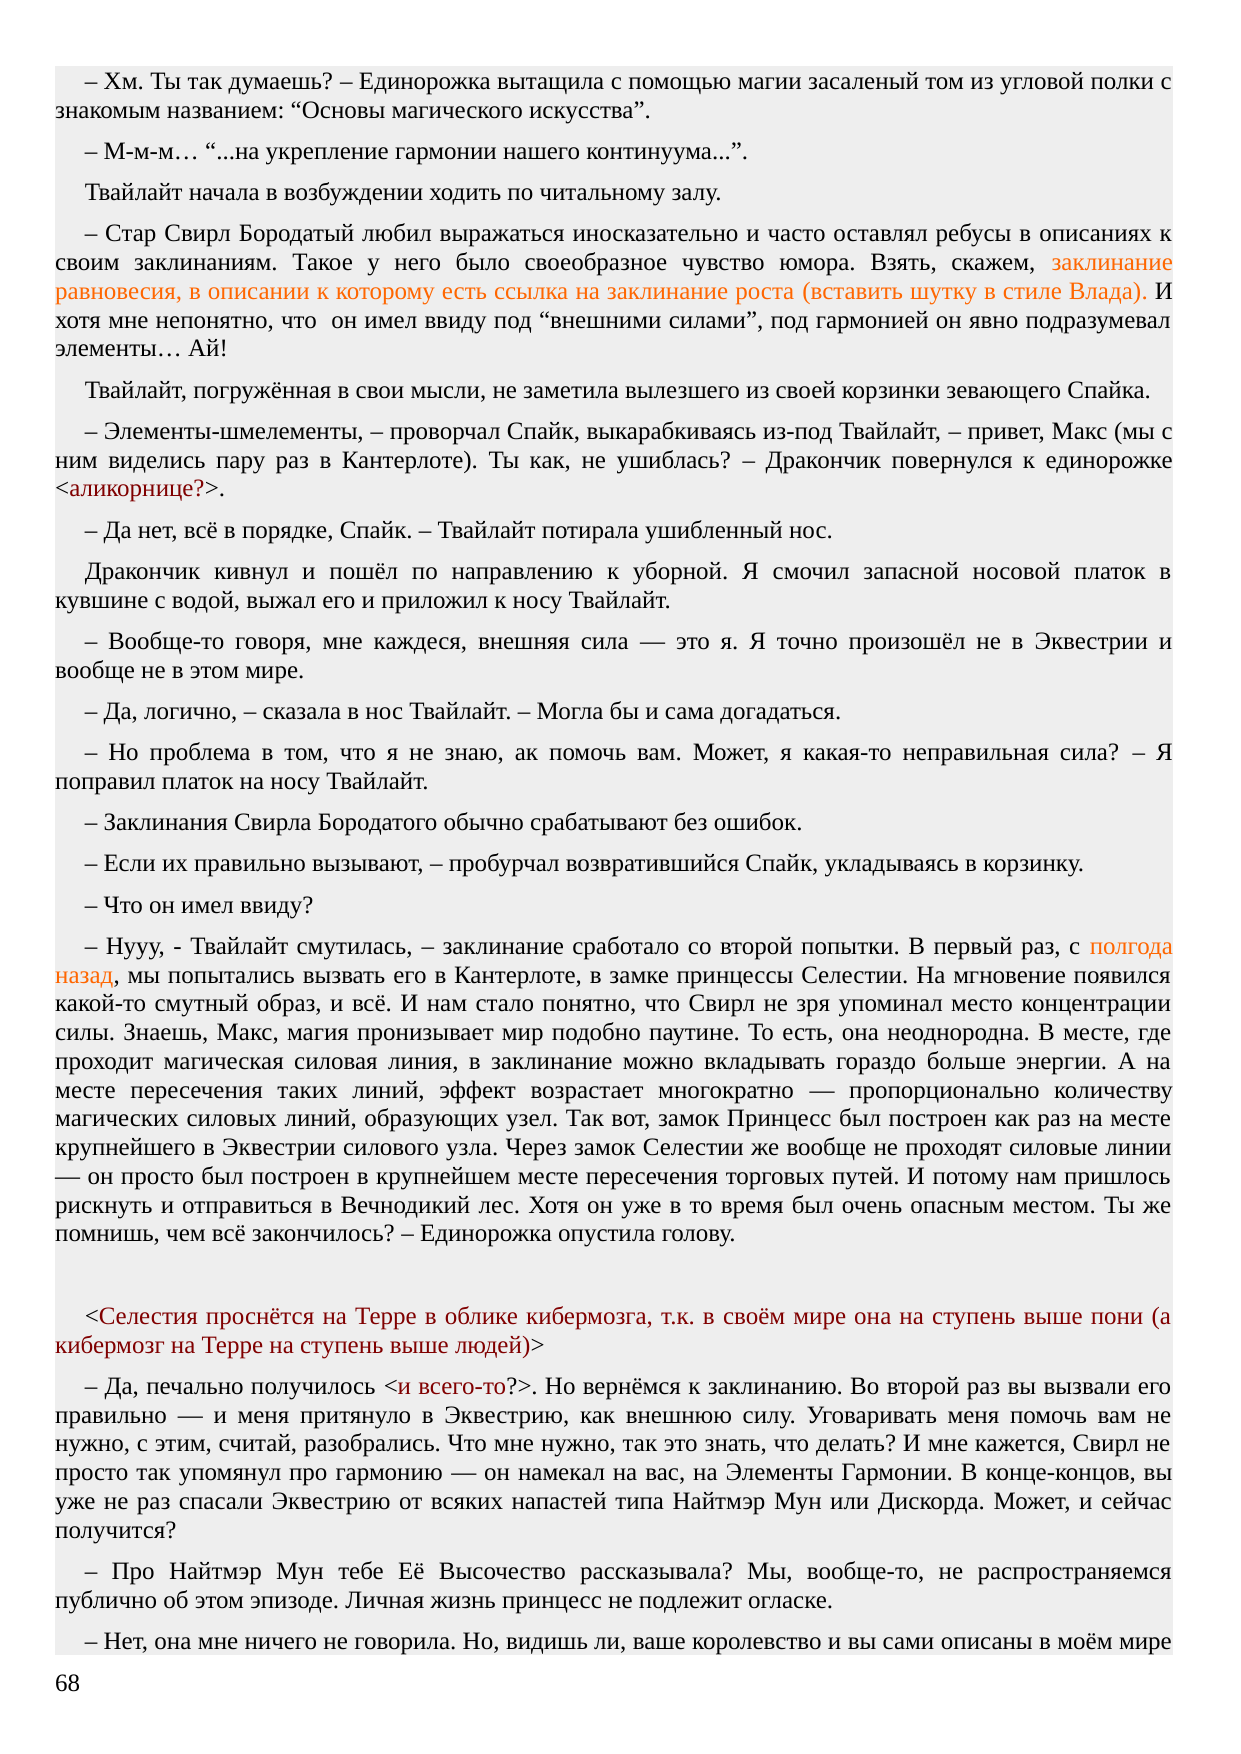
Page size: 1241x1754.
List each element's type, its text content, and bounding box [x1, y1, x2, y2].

text – Хм. Ты так думаешь? – Единорожка вытащила с помощью магии засаленый том из угловой полки с знакомым названием: “Основы магического искусства”. [55, 66, 1173, 123]
text – Про Найтмэр Мун тебе Её Высочество рассказывала? Мы, вообще-то, не распространяемся публично об этом эпизоде. Личная жизнь принцесс не подлежит огласке. [55, 1556, 1173, 1613]
text – Да нет, всё в порядке, Спайк. – Твайлайт потирала ушибленный нос. [55, 515, 1173, 543]
text – Но проблема в том, что я не знаю, ак помочь вам. Может, я какая-то неправильная сила? – Я поправил платок на носу Твайлайт. [55, 737, 1173, 795]
text Твайлайт начала в возбуждении ходить по читальному залу. [55, 177, 1173, 206]
text – Нууу, - Твайлайт смутилась, – заклинание сработало со второй попытки. В первый раз, с полгода назад, мы попытались вызвать его в Кантерлоте, в замке принцессы Селестии. На мгновение появился какой-то смутный образ, и всё. И нам стало понятно, что Свирл не зря упоминал место концентрации силы. Знаешь, Макс, магия пронизывает мир подобно паутине. То есть, она неоднородна. В месте, где проходит магическая силовая линия, в заклинание можно вкладывать гораздо больше энергии. А на месте пересечения таких линий, эффект возрастает многократно — пропорционально количеству магических силовых линий, образующих узел. Так вот, замок Принцесс был построен как раз на месте крупнейшего в Эквестрии силового узла. Через замок Селестии же вообще не проходят силовые линии — он просто был построен в крупнейшем месте пересечения торговых путей. И потому нам пришлось рискнуть и отправиться в Вечнодикий лес. Хотя он уже в то время был очень опасным местом. Ты же помнишь, чем всё закончилось? – Единорожка опустила голову. [55, 931, 1173, 1247]
text – Элементы-шмелементы, – проворчал Спайк, выкарабкиваясь из-под Твайлайт, – привет, Макс (мы с ним виделись пару раз в Кантерлоте). Ты как, не ушиблась? – Дракончик повернулся к единорожке <аликорнице?>. [55, 416, 1173, 502]
text <Селестия проснётся на Терре в облике кибермозга, т.к. в своём мире она на ступень выше пони (а кибермозг на Терре на ступень выше людей)> [55, 1301, 1173, 1358]
text – Что он имел ввиду? [55, 890, 1173, 918]
text – Да, логично, – сказала в нос Твайлайт. – Могла бы и сама догадаться. [55, 696, 1173, 725]
text – М-м-м… “...на укрепление гармонии нашего континуума...”. [55, 136, 1173, 165]
text – Нет, она мне ничего не говорила. Но, видишь ли, ваше королевство и вы сами описаны в моём мире [55, 1626, 1173, 1655]
text Твайлайт, погружённая в свои мысли, не заметила вылезшего из своей корзинки зевающего Спайка. [55, 375, 1173, 403]
text – Стар Свирл Бородатый любил выражаться иносказательно и часто оставлял ребусы в описаниях к своим заклинаниям. Такое у него было своеобразное чувство юмора. Взять, скажем, заклинание равновесия, в описании к которому есть ссылка на заклинание роста (вставить шутку в стиле Влада). И хотя мне непонятно, что он имел ввиду под “внешними силами”, под гармонией он явно подразумевал элементы… Ай! [55, 218, 1173, 362]
text – Заклинания Свирла Бородатого обычно срабатывают без ошибок. [55, 807, 1173, 836]
text – Да, печально получилось <и всего-то?>. Но вернёмся к заклинанию. Во второй раз вы вызвали его правильно — и меня притянуло в Эквестрию, как внешнюю силу. Уговаривать меня помочь вам не нужно, с этим, считай, разобрались. Что мне нужно, так это знать, что делать? И мне кажется, Свирл не просто так упомянул про гармонию — он намекал на вас, на Элементы Гармонии. В конце-концов, вы уже не раз спасали Эквестрию от всяких напастей типа Найтмэр Мун или Дискорда. Может, и сейчас получится? [55, 1371, 1173, 1543]
text – Вообще-то говоря, мне каждеся, внешняя сила — это я. Я точно произошёл не в Эквестрии и вообще не в этом мире. [55, 626, 1173, 683]
text Дракончик кивнул и пошёл по направлению к уборной. Я смочил запасной носовой платок в кувшине с водой, выжал его и приложил к носу Твайлайт. [55, 556, 1173, 613]
text – Если их правильно вызывают, – пробурчал возвратившийся Спайк, укладываясь в корзинку. [55, 848, 1173, 877]
